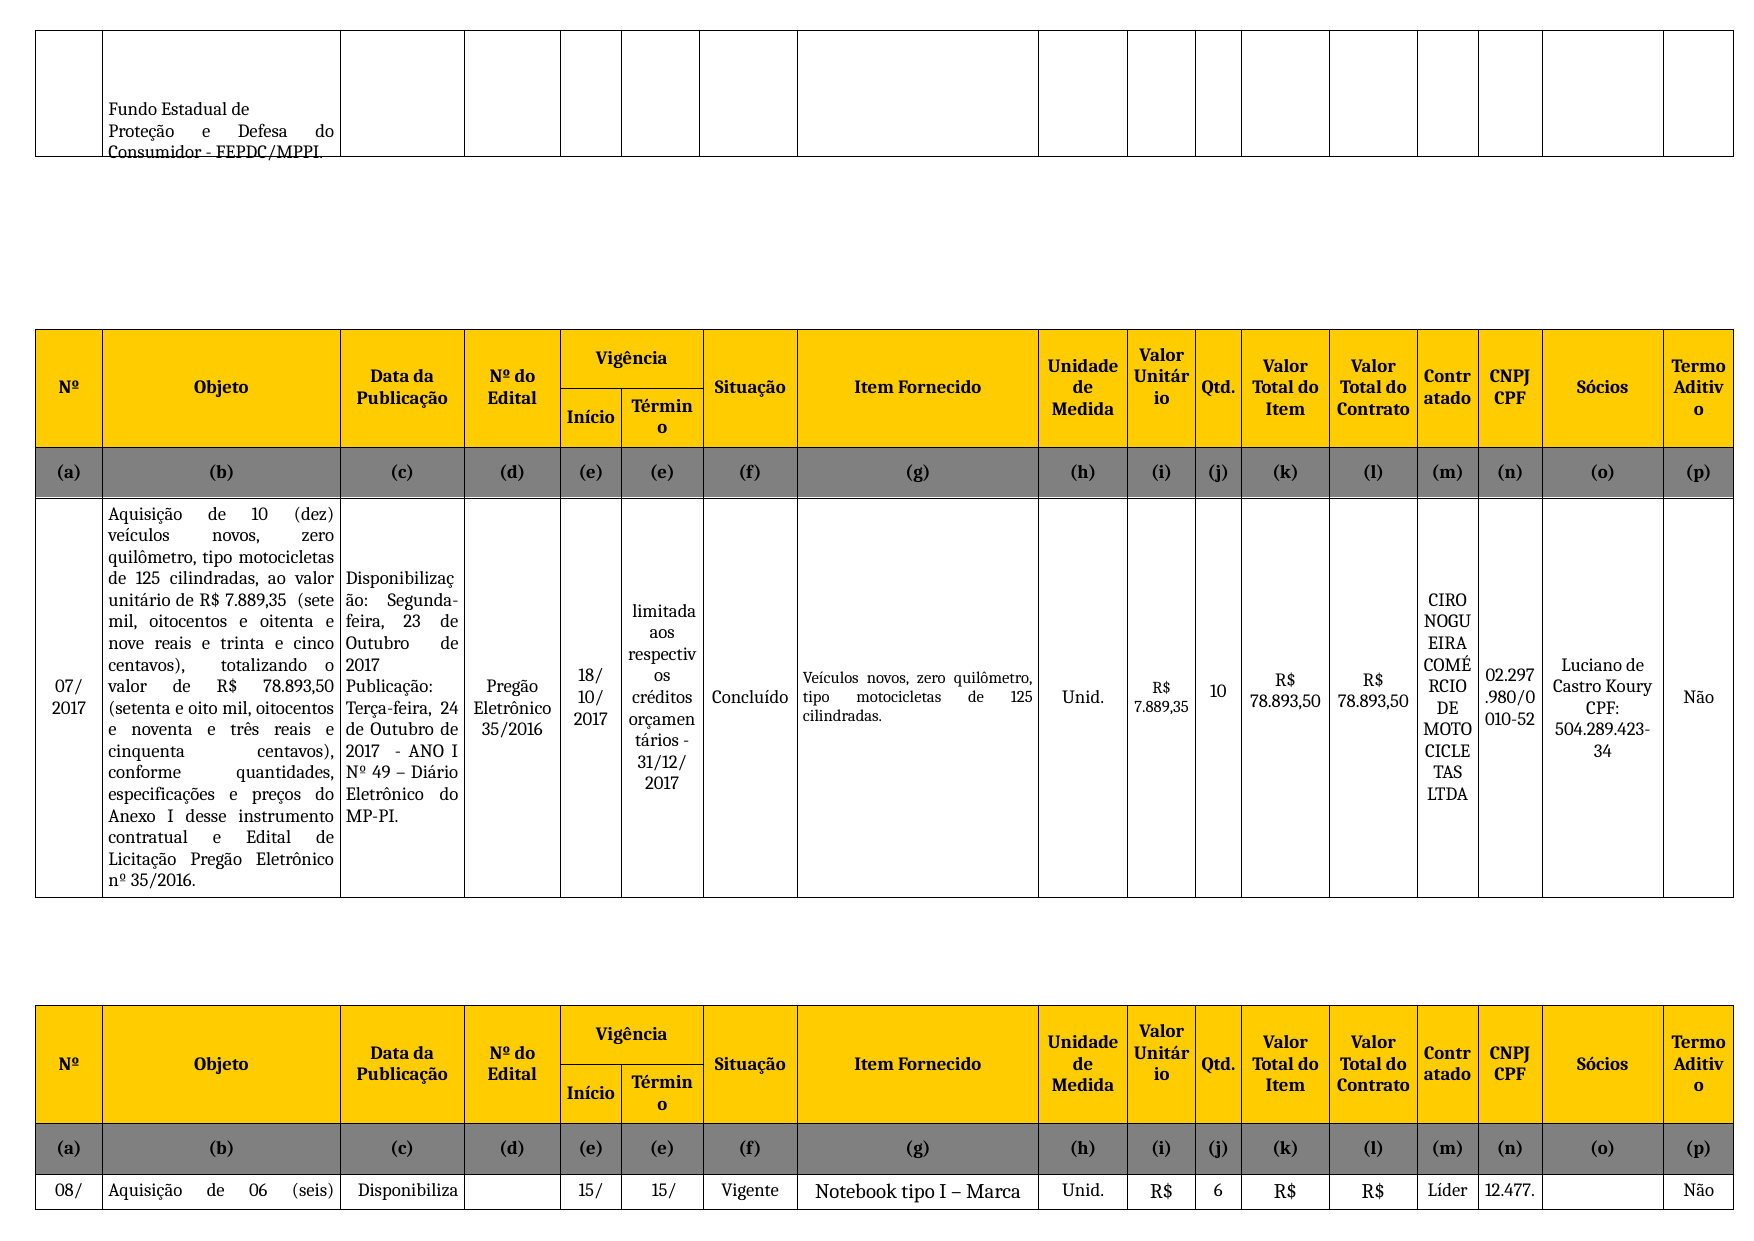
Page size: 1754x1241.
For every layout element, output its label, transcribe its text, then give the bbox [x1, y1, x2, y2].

table_cell 10 [1196, 499, 1241, 897]
table_cell Unid. [1039, 499, 1127, 897]
table_cell (e) [622, 448, 703, 497]
table_cell (b) [103, 448, 340, 497]
table_cell (e) [561, 448, 621, 497]
table_cell Luciano de Castro Koury CPF: 504.289.423-34 [1543, 499, 1663, 897]
table_header Item Fornecido [798, 330, 1038, 447]
table_header Valor Total do Contrato [1330, 1006, 1417, 1123]
table_header Data da Publicação [341, 330, 464, 447]
table_cell [465, 31, 560, 156]
table_cell (o) [1543, 1124, 1663, 1174]
table_cell (a) [36, 448, 102, 497]
table_cell (d) [465, 1124, 560, 1174]
table_header Situação [704, 330, 797, 447]
table_cell [1039, 31, 1127, 156]
table_cell (g) [798, 448, 1038, 497]
table_header Valor Unitário [1128, 1006, 1195, 1123]
table_cell (g) [798, 1124, 1038, 1174]
table_cell (l) [1330, 448, 1417, 497]
table_cell CIRO NOGUEIRA COMÉRCIO DE MOTOCICLETAS LTDA [1418, 499, 1478, 897]
table_header Item Fornecido [798, 1006, 1038, 1123]
table_header CNPJ CPF [1479, 1006, 1542, 1123]
table_header Qtd. [1196, 1006, 1241, 1123]
table_header Contratado [1418, 330, 1478, 447]
table_cell (m) [1418, 1124, 1478, 1174]
table_cell [1664, 31, 1733, 156]
table_cell [1128, 31, 1195, 156]
table_cell [465, 1175, 560, 1209]
table_cell [1196, 31, 1241, 156]
table_cell [1479, 31, 1542, 156]
table_header Valor Total do Item [1242, 330, 1329, 447]
table_header Objeto [103, 330, 340, 447]
table_cell (c) [341, 448, 464, 497]
table_cell 02.297.980/0010-52 [1479, 499, 1542, 897]
table_header CNPJ CPF [1479, 330, 1542, 447]
table_cell R$ [1330, 1175, 1417, 1209]
table_cell (j) [1196, 1124, 1241, 1174]
table_cell (e) [622, 1124, 703, 1174]
table_cell (n) [1479, 1124, 1542, 1174]
table_header Nº [36, 330, 102, 447]
table_header Vigência [561, 330, 703, 388]
table_header Termo Aditivo [1664, 1006, 1733, 1123]
table_cell (b) [103, 1124, 340, 1174]
table_header Sócios [1543, 330, 1663, 447]
table_header Qtd. [1196, 330, 1241, 447]
table_cell (c) [341, 1124, 464, 1174]
table_header Unidade de Medida [1039, 330, 1127, 447]
table_header Situação [704, 1006, 797, 1123]
table_cell [36, 31, 102, 156]
table_cell (h) [1039, 1124, 1127, 1174]
table_header Nº [36, 1006, 102, 1123]
table_cell (p) [1664, 448, 1733, 497]
table_cell (d) [465, 448, 560, 497]
table_cell R$ 78.893,50 [1242, 499, 1329, 897]
table_cell [1330, 31, 1417, 156]
table_cell [700, 31, 797, 156]
table_header Data da Publicação [341, 1006, 464, 1123]
table_cell [798, 31, 1038, 156]
table_cell (o) [1543, 448, 1663, 497]
table_header Termo Aditivo [1664, 330, 1733, 447]
table_cell Veículos novos, zero quilômetro, tipo motocicletas de 125 cilindradas. [798, 499, 1038, 897]
table_header Unidade de Medida [1039, 1006, 1127, 1123]
table_cell [1242, 31, 1329, 156]
table_cell (h) [1039, 448, 1127, 497]
table_cell Término [622, 389, 703, 447]
table_cell 15/ [622, 1175, 703, 1209]
table_cell (n) [1479, 448, 1542, 497]
table_cell Aquisição de 10 (dez) veículos novos, zero quilômetro, tipo motocicletas de 125 cilindradas, ao valor unitário de R$ 7.889,35 (sete mil, oitocentos e oitenta e nove reais e trinta e cinco centavos), totalizando o valor de R$ 78.893,50 (setenta e oito mil, oitocentos e noventa e três reais e cinquenta centavos), conforme quantidades, especificações e preços do Anexo I desse instrumento contratual e Edital de Licitação Pregão Eletrônico nº 35/2016. [103, 499, 340, 897]
table_cell [1418, 31, 1478, 156]
table_cell (i) [1128, 448, 1195, 497]
table_cell R$ 78.893,50 [1330, 499, 1417, 897]
table_cell 18/ 10/ 2017 [561, 499, 621, 897]
table_cell Disponibiliza [341, 1175, 464, 1209]
table_header Nº do Edital [465, 330, 560, 447]
table_cell (k) [1242, 448, 1329, 497]
table_cell Pregão Eletrônico 35/2016 [465, 499, 560, 897]
table_cell 6 [1196, 1175, 1241, 1209]
table_cell limitada aos respectivos créditos orçamentários - 31/12/ 2017 [622, 499, 703, 897]
table_cell [1543, 31, 1663, 156]
table_header Vigência [561, 1006, 703, 1064]
table_cell Término [622, 1065, 703, 1123]
table_cell Aquisição de 06 (seis) [103, 1175, 340, 1209]
table_cell Disponibilização: Segunda-feira, 23 de Outubro de 2017 Publicação: Terça-feira, 24 de Outubro de 2017 - ANO I Nº 49 – Diário Eletrônico do MP-PI. [341, 499, 464, 897]
table_cell (e) [561, 1124, 621, 1174]
table_cell (m) [1418, 448, 1478, 497]
table_header Contratado [1418, 1006, 1478, 1123]
table_cell 15/ [561, 1175, 621, 1209]
table_cell Notebook tipo I – Marca [798, 1175, 1038, 1209]
table_cell Não [1664, 499, 1733, 897]
table_cell [622, 31, 699, 156]
table_header Nº do Edital [465, 1006, 560, 1123]
table_cell (p) [1664, 1124, 1733, 1174]
table_cell [561, 31, 621, 156]
table_cell Não [1664, 1175, 1733, 1209]
table_cell 12.477. [1479, 1175, 1542, 1209]
table_cell (f) [704, 448, 797, 497]
table_header Sócios [1543, 1006, 1663, 1123]
table_cell (k) [1242, 1124, 1329, 1174]
table_cell (f) [704, 1124, 797, 1174]
table_cell Unid. [1039, 1175, 1127, 1209]
table_cell Concluído [704, 499, 797, 897]
table_cell (l) [1330, 1124, 1417, 1174]
table_header Objeto [103, 1006, 340, 1123]
table_cell R$ [1128, 1175, 1195, 1209]
table_header Valor Unitário [1128, 330, 1195, 447]
table_cell Líder [1418, 1175, 1478, 1209]
table_cell [1543, 1175, 1663, 1209]
table_cell 08/ [36, 1175, 102, 1209]
table_cell Fundo Estadual de Proteção e Defesa do Consumidor - FEPDC/MPPI. [103, 31, 340, 156]
table_cell Vigente [704, 1175, 797, 1209]
table_cell 07/ 2017 [36, 499, 102, 897]
table_cell (i) [1128, 1124, 1195, 1174]
table_header Valor Total do Item [1242, 1006, 1329, 1123]
table_cell R$ [1242, 1175, 1329, 1209]
table_cell [341, 31, 464, 156]
table_cell (a) [36, 1124, 102, 1174]
table_cell R$ 7.889,35 [1128, 499, 1195, 897]
table_cell (j) [1196, 448, 1241, 497]
table_cell Início [561, 389, 621, 447]
table_header Valor Total do Contrato [1330, 330, 1417, 447]
table_cell Início [561, 1065, 621, 1123]
